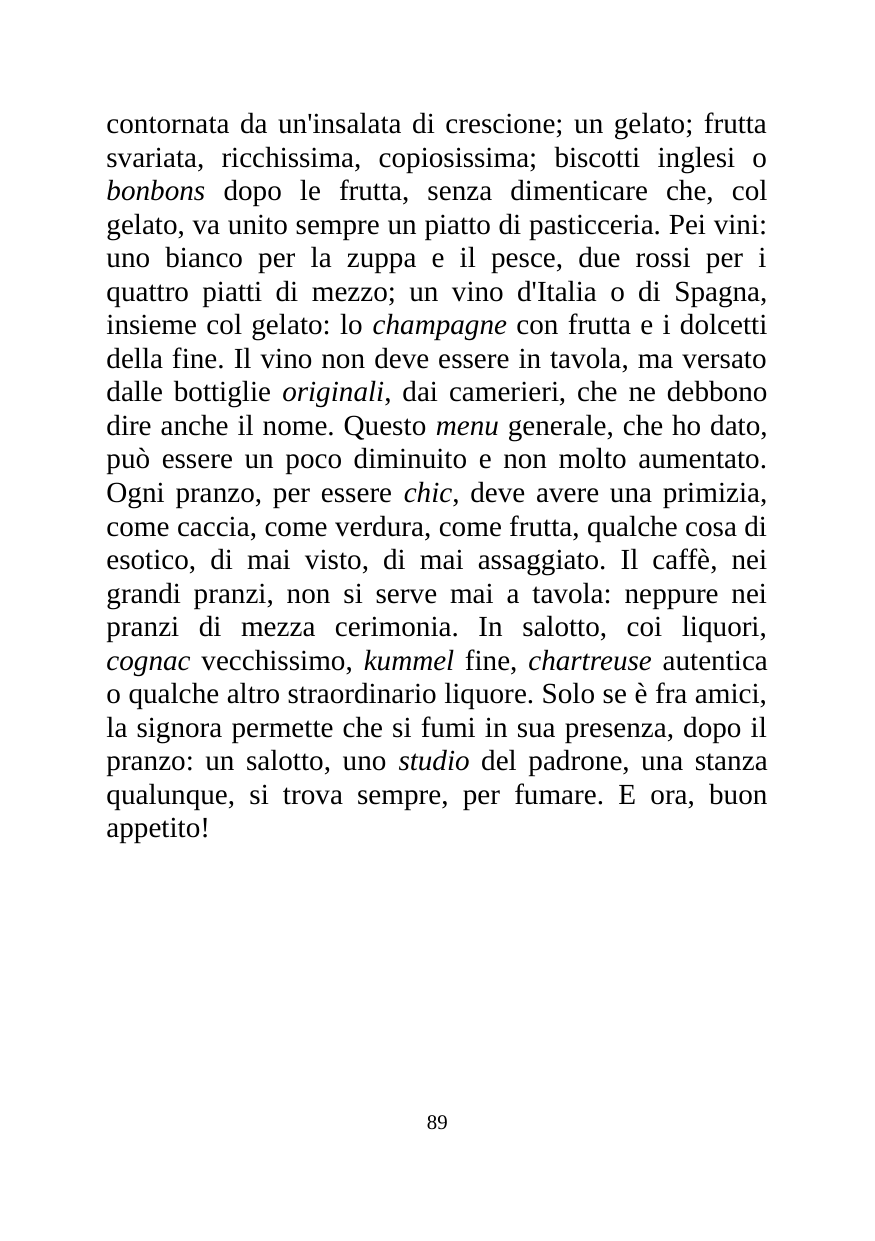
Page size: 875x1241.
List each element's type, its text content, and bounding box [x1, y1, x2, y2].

text contornata da un'insalata di crescione; un gelato; frutta svariata, ricchissima, copiosissima; biscotti inglesi o bonbons dopo le frutta, senza dimenticare che, col gelato, va unito sempre un piatto di pasticceria. Pei vini: uno bianco per la zuppa e il pesce, due rossi per i quattro piatti di mezzo; un vino d'Italia o di Spagna, insieme col gelato: lo champagne con frutta e i dolcetti della fine. Il vino non deve essere in tavola, ma versato dalle bottiglie originali, dai camerieri, che ne debbono dire anche il nome. Questo menu generale, che ho dato, può essere un poco diminuito e non molto aumentato. Ogni pranzo, per essere chic, deve avere una primizia, come caccia, come verdura, come frutta, qualche cosa di esotico, di mai visto, di mai assaggiato. Il caffè, nei grandi pranzi, non si serve mai a tavola: neppure nei pranzi di mezza cerimonia. In salotto, coi liquori, cognac vecchissimo, kummel fine, chartreuse autentica o qualche altro straordinario liquore. Solo se è fra amici, la signora permette che si fumi in sua presenza, dopo il pranzo: un salotto, uno studio del padrone, una stanza qualunque, si trova sempre, per fumare. E ora, buon appetito! [106, 106, 768, 844]
